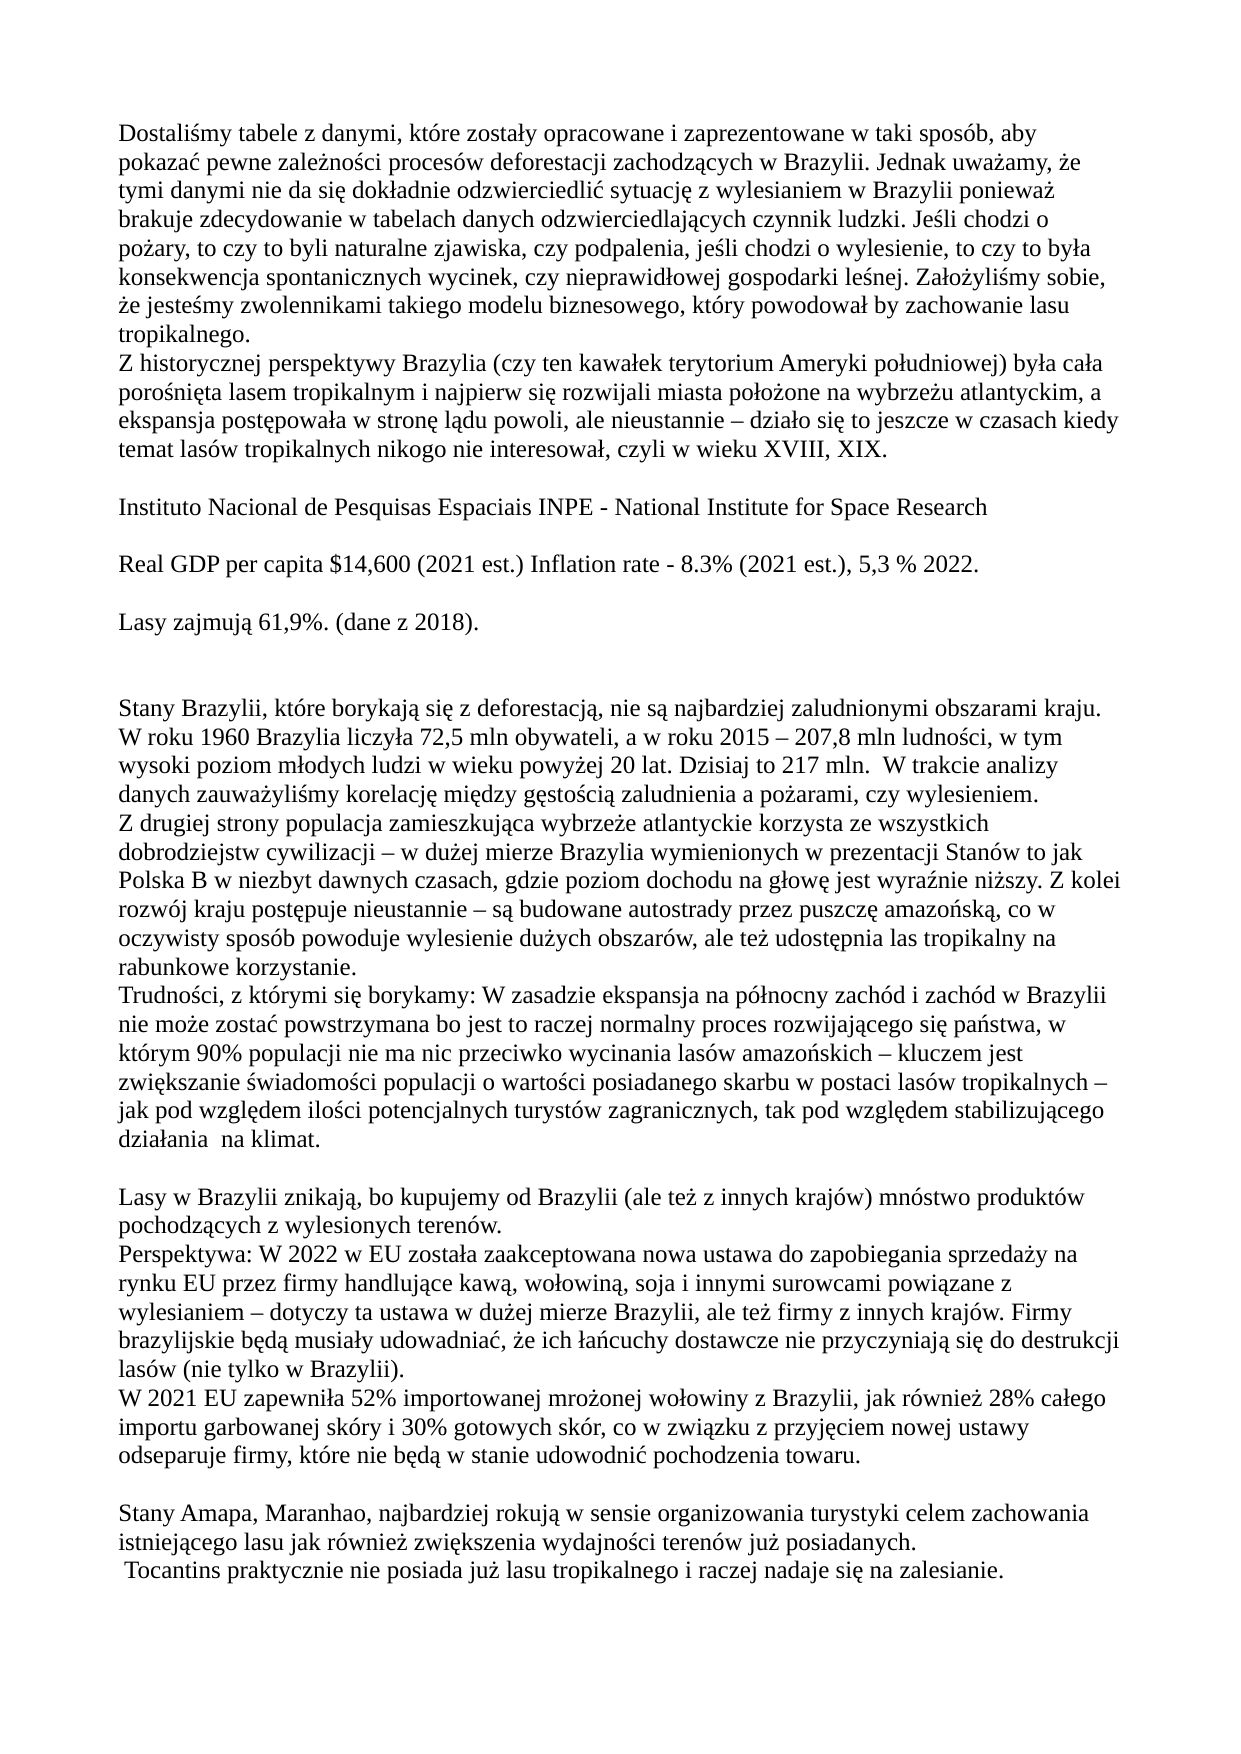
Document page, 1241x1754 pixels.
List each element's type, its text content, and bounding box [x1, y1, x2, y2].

text Tocantins praktycznie nie posiada już lasu tropikalnego i raczej nadaje się na zalesianie. [118, 1556, 1122, 1584]
text Trudności, z którymi się borykamy: W zasadzie ekspansja na północny zachód i zachód w Brazylii nie może zostać powstrzymana bo jest to raczej normalny proces rozwijającego się państwa, w którym 90% populacji nie ma nic przeciwko wycinania lasów amazońskich – kluczem jest zwiększanie świadomości populacji o wartości posiadanego skarbu w postaci lasów tropikalnych – jak pod względem ilości potencjalnych turystów zagranicznych, tak pod względem stabilizującego działania na klimat. [118, 981, 1122, 1153]
text Dostaliśmy tabele z danymi, które zostały opracowane i zaprezentowane w taki sposób, aby pokazać pewne zależności procesów deforestacji zachodzących w Brazylii. Jednak uważamy, że tymi danymi nie da się dokładnie odzwierciedlić sytuację z wylesianiem w Brazylii ponieważ brakuje zdecydowanie w tabelach danych odzwierciedlających czynnik ludzki. Jeśli chodzi o pożary, to czy to byli naturalne zjawiska, czy podpalenia, jeśli chodzi o wylesienie, to czy to była konsekwencja spontanicznych wycinek, czy nieprawidłowej gospodarki leśnej. Założyliśmy sobie, że jesteśmy zwolennikami takiego modelu biznesowego, który powodował by zachowanie lasu tropikalnego. [118, 118, 1122, 348]
text W roku 1960 Brazylia liczyła 72,5 mln obywateli, a w roku 2015 – 207,8 mln ludności, w tym wysoki poziom młodych ludzi w wieku powyżej 20 lat. Dzisiaj to 217 mln. W trakcie analizy danych zauważyliśmy korelację między gęstością zaludnienia a pożarami, czy wylesieniem. [118, 722, 1122, 808]
text Lasy zajmują 61,9%. (dane z 2018). [118, 607, 1122, 636]
text Stany Brazylii, które borykają się z deforestacją, nie są najbardziej zaludnionymi obszarami kraju. [118, 693, 1122, 722]
text W 2021 EU zapewniła 52% importowanej mrożonej wołowiny z Brazylii, jak również 28% całego importu garbowanej skóry i 30% gotowych skór, co w związku z przyjęciem nowej ustawy odseparuje firmy, które nie będą w stanie udowodnić pochodzenia towaru. [118, 1383, 1122, 1469]
text Instituto Nacional de Pesquisas Espaciais INPE - National Institute for Space Research [118, 492, 1122, 521]
text Lasy w Brazylii znikają, bo kupujemy od Brazylii (ale też z innych krajów) mnóstwo produktów pochodzących z wylesionych terenów. [118, 1182, 1122, 1239]
text Stany Amapa, Maranhao, najbardziej rokują w sensie organizowania turystyki celem zachowania istniejącego lasu jak również zwiększenia wydajności terenów już posiadanych. [118, 1498, 1122, 1556]
text Perspektywa: W 2022 w EU została zaakceptowana nowa ustawa do zapobiegania sprzedaży na rynku EU przez firmy handlujące kawą, wołowiną, soja i innymi surowcami powiązane z wylesianiem – dotyczy ta ustawa w dużej mierze Brazylii, ale też firmy z innych krajów. Firmy brazylijskie będą musiały udowadniać, że ich łańcuchy dostawcze nie przyczyniają się do destrukcji lasów (nie tylko w Brazylii). [118, 1239, 1122, 1383]
text Real GDP per capita $14,600 (2021 est.) Inflation rate - 8.3% (2021 est.), 5,3 % 2022. [118, 549, 1122, 578]
text Z historycznej perspektywy Brazylia (czy ten kawałek terytorium Ameryki południowej) była cała porośnięta lasem tropikalnym i najpierw się rozwijali miasta położone na wybrzeżu atlantyckim, a ekspansja postępowała w stronę lądu powoli, ale nieustannie – działo się to jeszcze w czasach kiedy temat lasów tropikalnych nikogo nie interesował, czyli w wieku XVIII, XIX. [118, 348, 1122, 463]
text Z drugiej strony populacja zamieszkująca wybrzeże atlantyckie korzysta ze wszystkich dobrodziejstw cywilizacji – w dużej mierze Brazylia wymienionych w prezentacji Stanów to jak Polska B w niezbyt dawnych czasach, gdzie poziom dochodu na głowę jest wyraźnie niższy. Z kolei rozwój kraju postępuje nieustannie – są budowane autostrady przez puszczę amazońską, co w oczywisty sposób powoduje wylesienie dużych obszarów, ale też udostępnia las tropikalny na rabunkowe korzystanie. [118, 808, 1122, 981]
